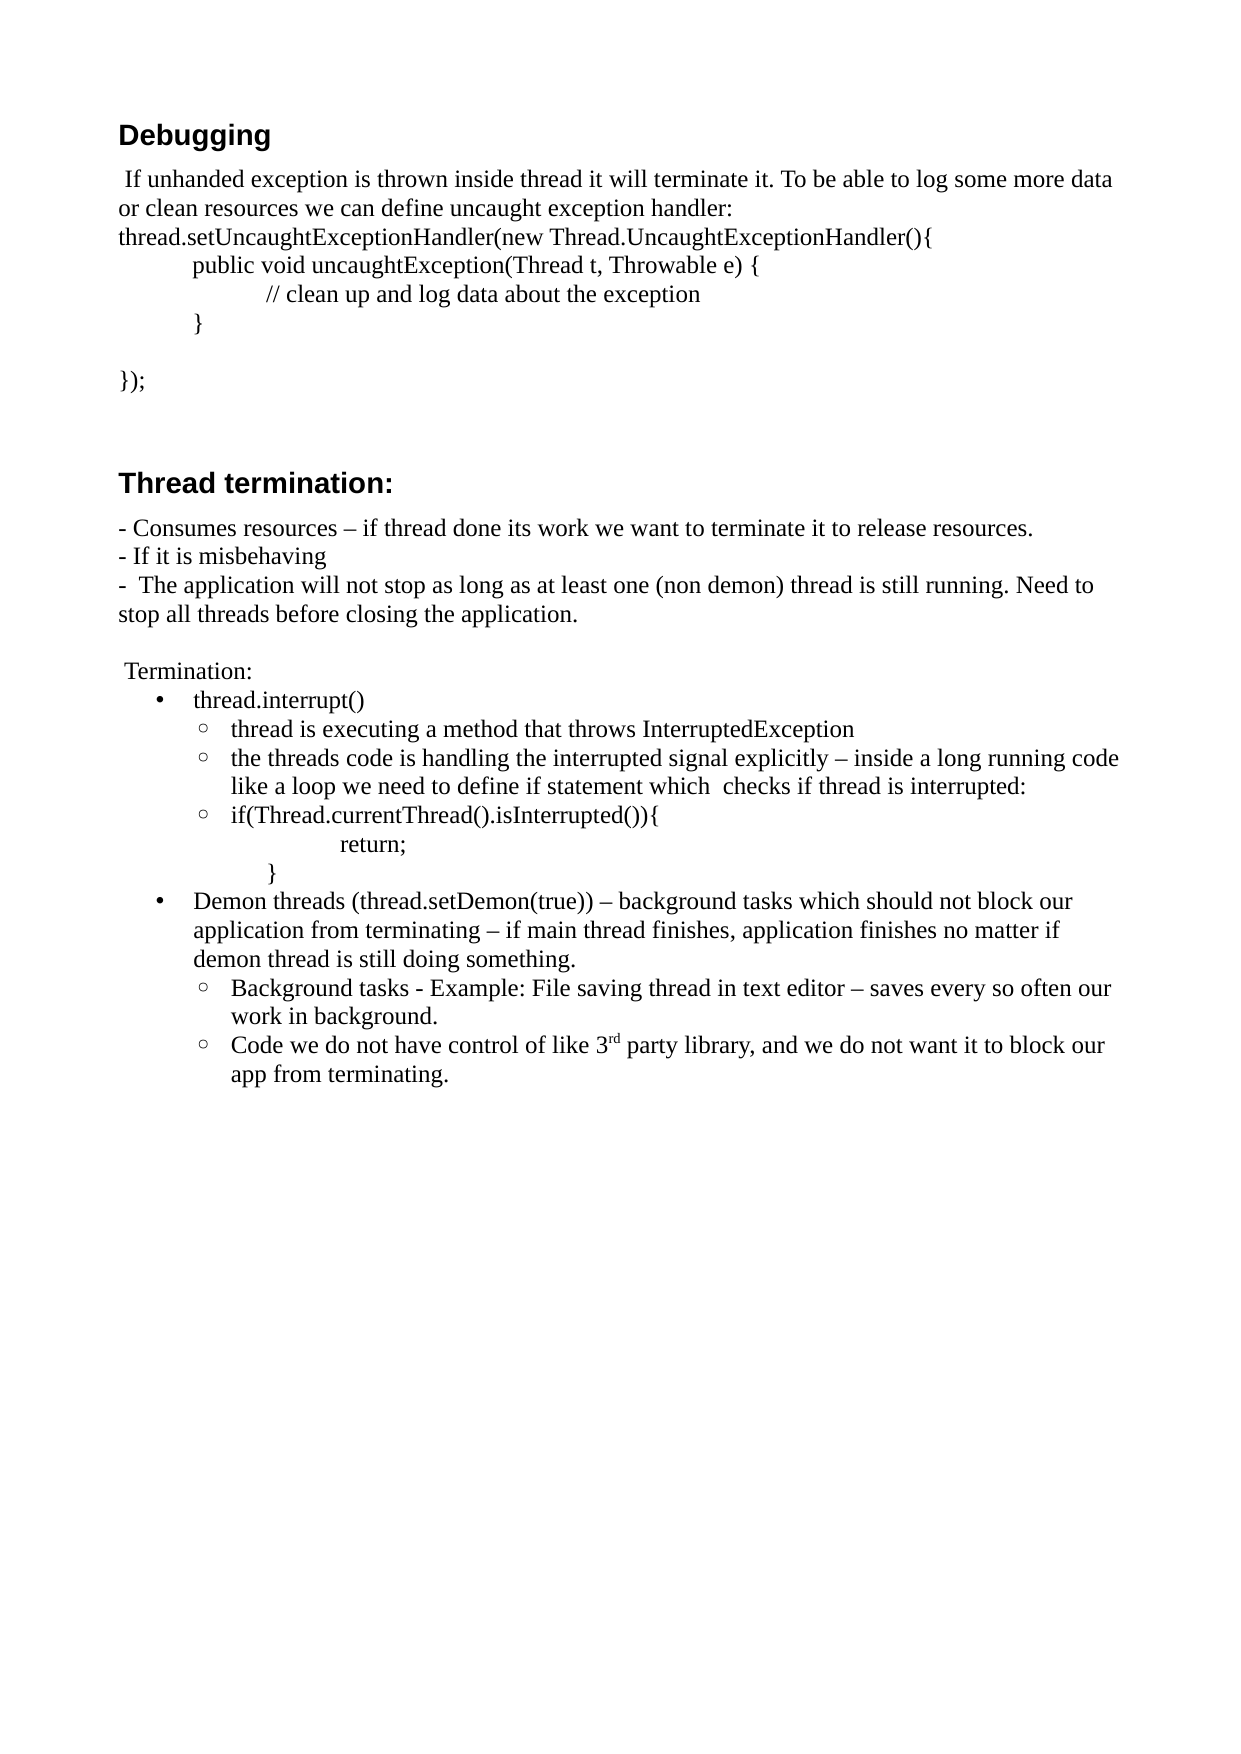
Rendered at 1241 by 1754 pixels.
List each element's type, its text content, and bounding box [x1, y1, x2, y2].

text - The application will not stop as long as at least one (non demon) thread is still running. Need to stop all threads before closing the application. [118, 570, 1122, 628]
text public void uncaughtException(Thread t, Throwable e) { [118, 251, 1122, 279]
list the threads code is handling the interrupted signal explicitly – inside a long running code like a loop we need to define if statement which checks if thread is interrupted: [193, 743, 1122, 800]
text } [118, 308, 1122, 337]
text - Consumes resources – if thread done its work we want to terminate it to release resources. [118, 513, 1122, 541]
text // clean up and log data about the exception [118, 279, 1122, 308]
list Demon threads (thread.setDemon(true)) – background tasks which should not block our application from terminating – if main thread finishes, application finishes no matter if demon thread is still doing something. [156, 886, 1122, 973]
text thread.setUncaughtExceptionHandler(new Thread.UncaughtExceptionHandler(){ [118, 222, 1122, 251]
list if(Thread.currentThread().isInterrupted()){ [193, 800, 1122, 829]
list Background tasks - Example: File saving thread in text editor – saves every so often our work in background. [193, 973, 1122, 1030]
text - If it is misbehaving [118, 541, 1122, 570]
list thread is executing a method that throws InterruptedException [193, 714, 1122, 743]
text If unhanded exception is thrown inside thread it will terminate it. To be able to log some more data or clean resources we can define uncaught exception handler: [118, 164, 1122, 222]
text return; [118, 829, 1122, 858]
text } [118, 858, 1122, 886]
text Termination: [118, 656, 1122, 685]
list Code we do not have control of like 3rd party library, and we do not want it to block our app from terminating. [193, 1030, 1122, 1088]
text }); [118, 366, 1122, 394]
subtitle Debugging [118, 118, 1122, 152]
subtitle Thread termination: [118, 466, 1122, 500]
list thread.interrupt() [156, 685, 1122, 714]
